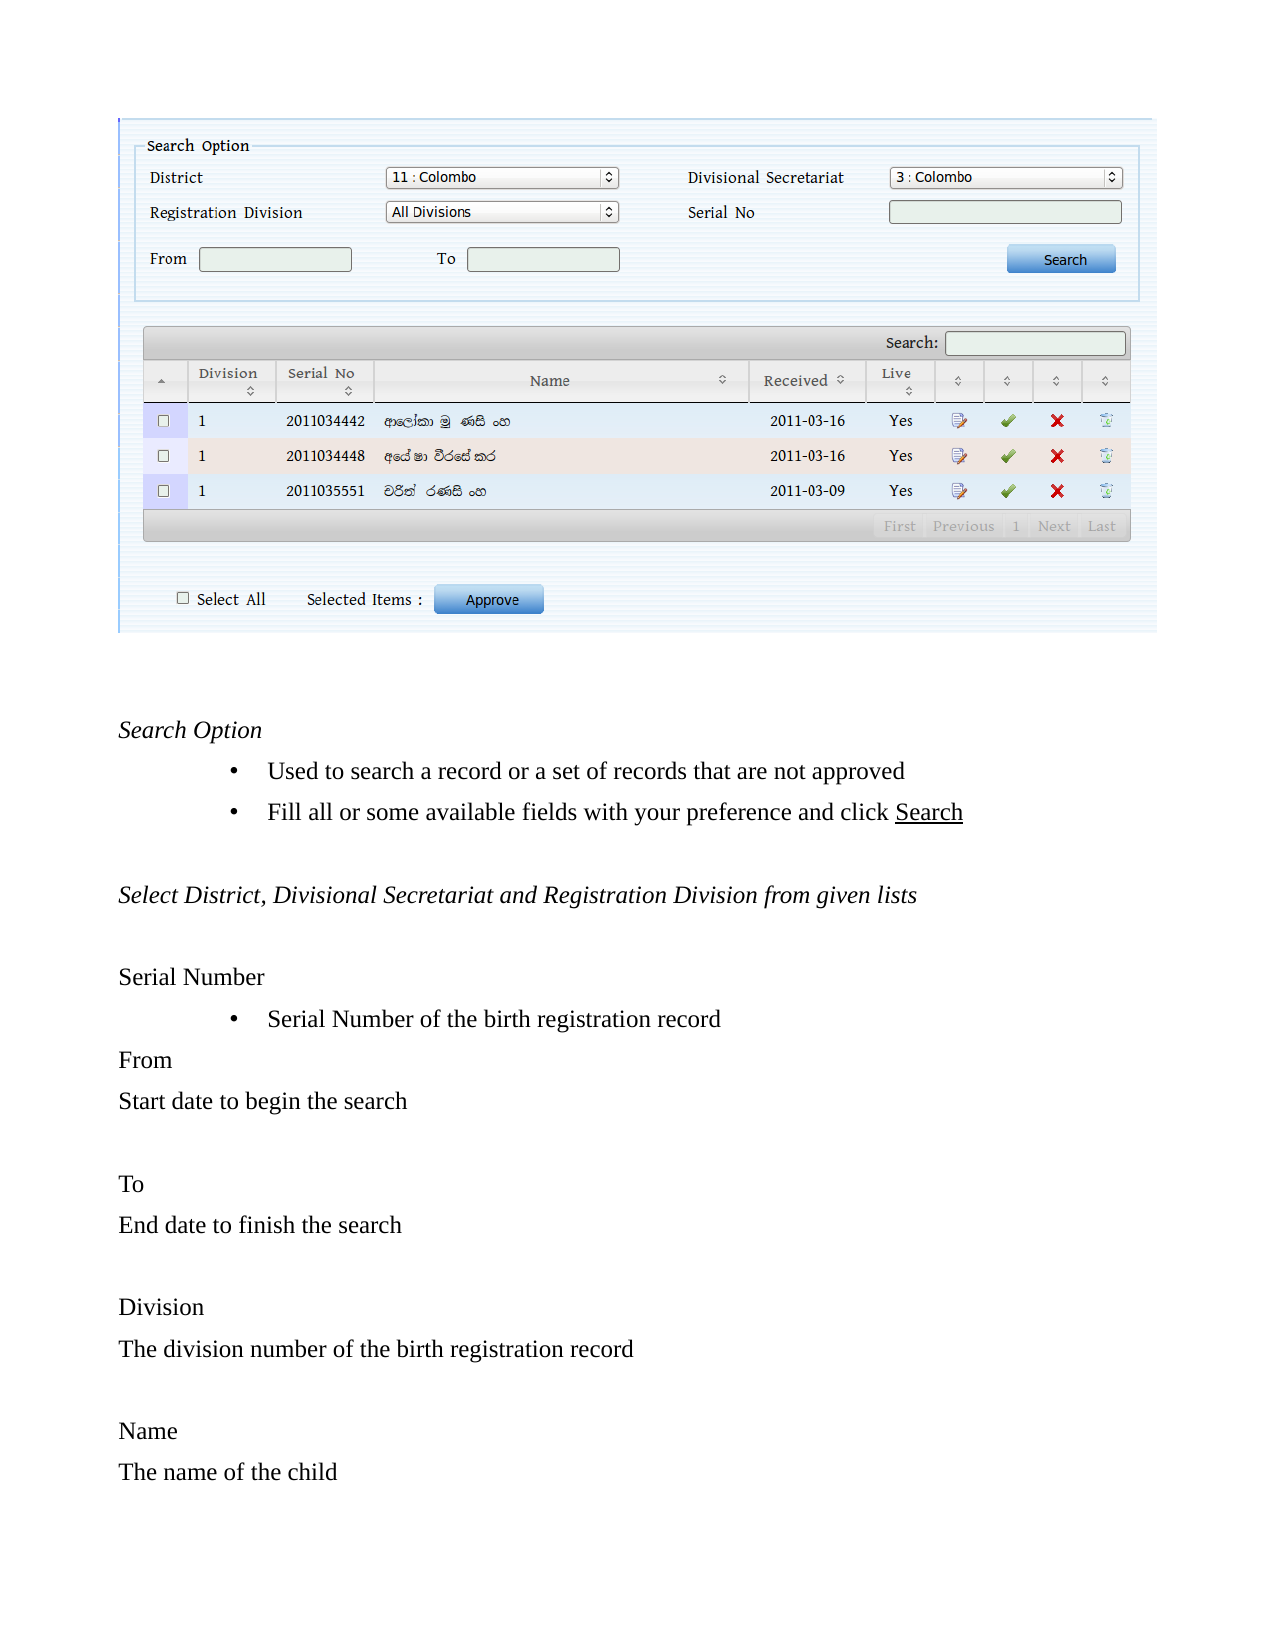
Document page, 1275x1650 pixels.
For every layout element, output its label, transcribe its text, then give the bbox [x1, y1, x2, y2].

text From [118, 1045, 1157, 1074]
list Fill all or some available fields with your preference and click Search [229, 797, 1157, 826]
text Select District, Divisional Secretariat and Registration Division from given lists [118, 880, 1157, 909]
text To [118, 1169, 1157, 1197]
text The name of the child [118, 1457, 1157, 1486]
picture [118, 118, 1157, 633]
text Division [118, 1292, 1157, 1321]
text End date to finish the search [118, 1210, 1157, 1239]
text Serial Number [118, 962, 1157, 991]
text Start date to begin the search [118, 1086, 1157, 1115]
list Used to search a record or a set of records that are not approved [229, 756, 1157, 785]
text The division number of the birth registration record [118, 1334, 1157, 1362]
text Search Option [118, 715, 1157, 744]
text Name [118, 1416, 1157, 1445]
list Serial Number of the birth registration record [229, 1004, 1157, 1032]
